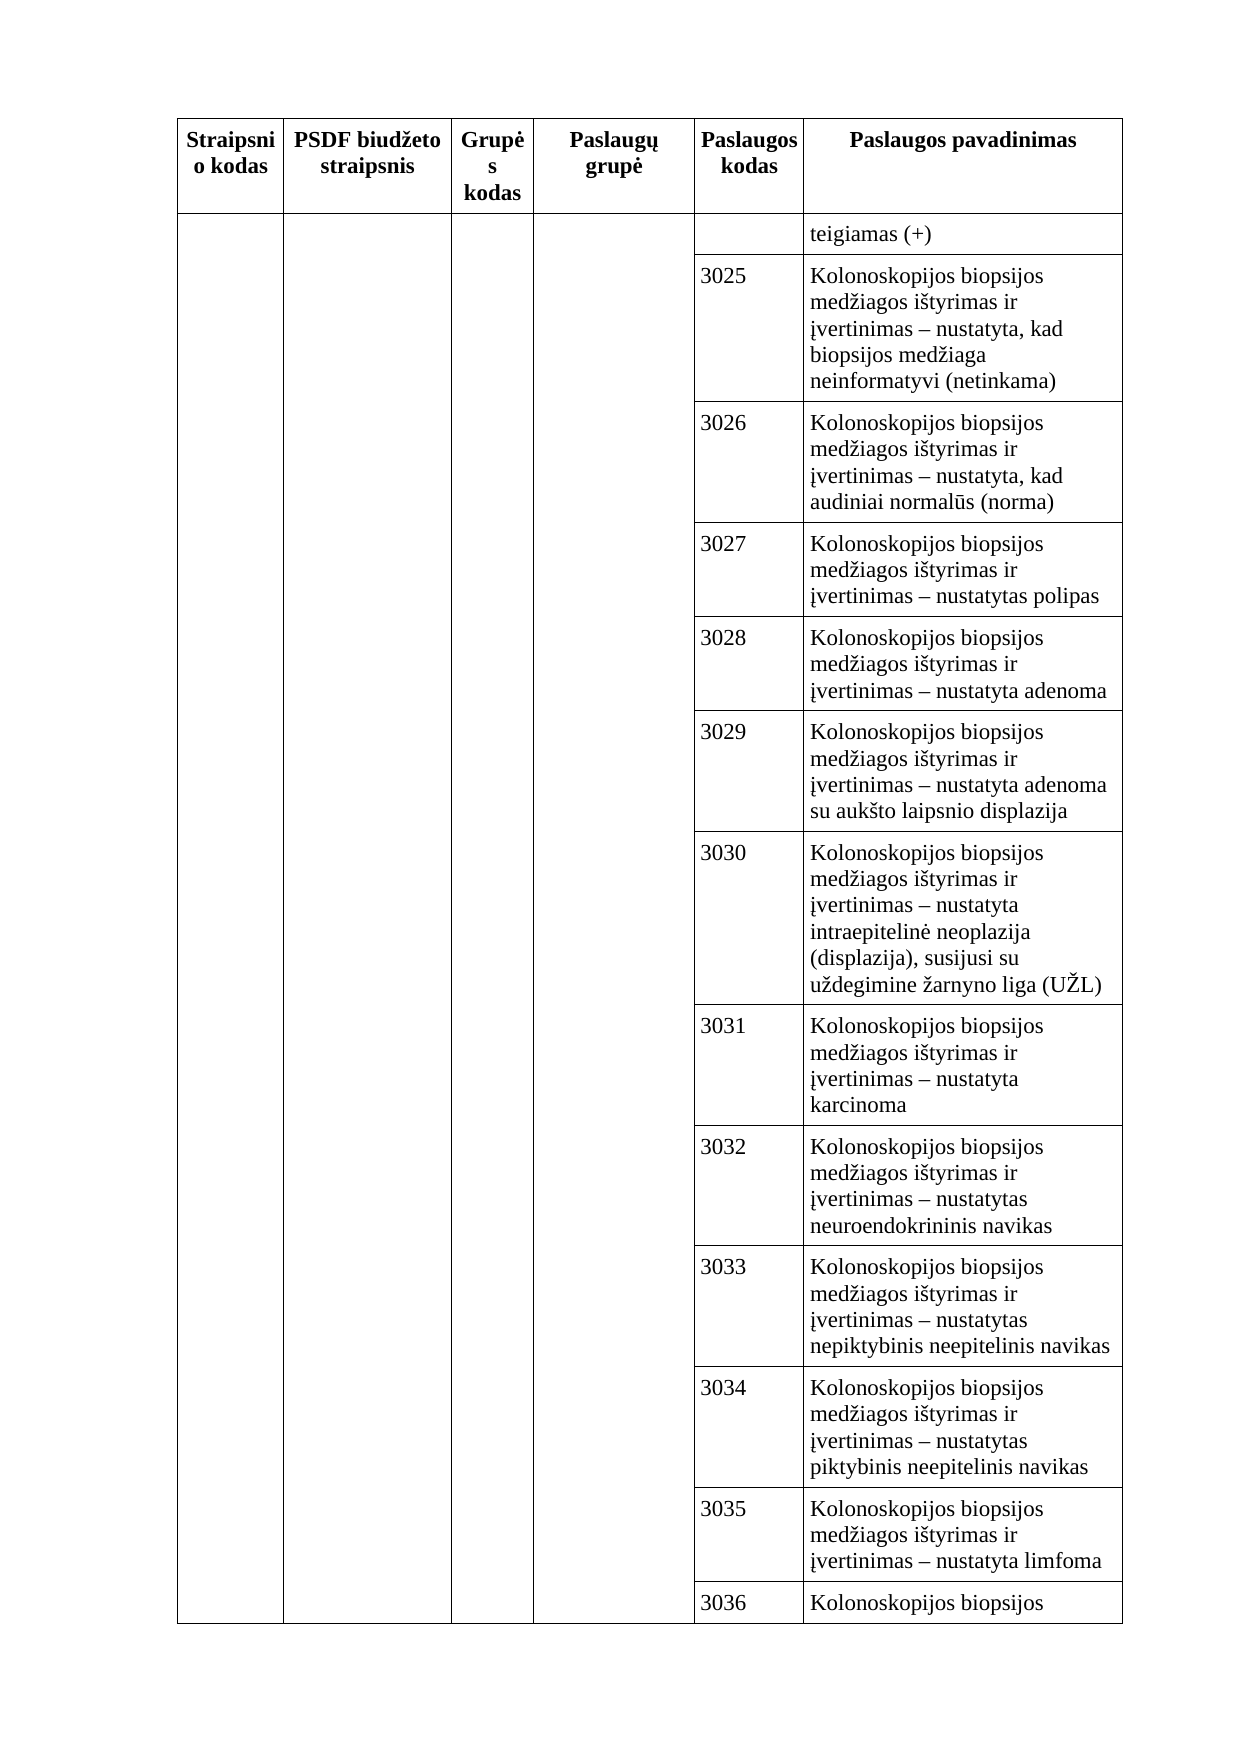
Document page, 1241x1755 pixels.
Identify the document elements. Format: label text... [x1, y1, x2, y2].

table_cell 3025 [695, 255, 803, 401]
table_cell [178, 401, 283, 522]
table_cell Kolonoskopijos biopsijos medžiagos ištyrimas ir įvertinimas – nustatyta intraepitelinė neoplazija (displazija), susijusi su uždegimine žarnyno liga (UŽL) [804, 832, 1122, 1004]
table_cell [534, 401, 694, 522]
table_cell [534, 616, 694, 710]
table_cell [534, 522, 694, 616]
table_cell [695, 214, 803, 254]
table_cell [284, 401, 451, 522]
table_cell Kolonoskopijos biopsijos medžiagos ištyrimas ir įvertinimas – nustatytas polipas [804, 523, 1122, 616]
table_cell [452, 1125, 533, 1245]
table_cell Kolonoskopijos biopsijos medžiagos ištyrimas ir įvertinimas – nustatytas nepiktybinis neepitelinis navikas [804, 1246, 1122, 1366]
table_cell [452, 616, 533, 710]
table_cell [534, 1004, 694, 1125]
table_cell [452, 1245, 533, 1366]
table_cell [452, 522, 533, 616]
table_cell [284, 1581, 451, 1622]
table_cell [452, 1366, 533, 1487]
table_cell Kolonoskopijos biopsijos medžiagos ištyrimas ir įvertinimas – nustatytas neuroendokrininis navikas [804, 1126, 1122, 1245]
table_cell [178, 1245, 283, 1366]
table_cell [178, 1125, 283, 1245]
table_cell [452, 831, 533, 1004]
table_cell [534, 1245, 694, 1366]
table_cell [534, 831, 694, 1004]
table_header Grupės kodas [452, 119, 533, 212]
table_cell Kolonoskopijos biopsijos medžiagos ištyrimas ir įvertinimas – nustatyta karcinoma [804, 1005, 1122, 1125]
table_cell [178, 254, 283, 401]
table_cell [452, 1004, 533, 1125]
table_cell [534, 1487, 694, 1581]
table_cell [178, 831, 283, 1004]
table_cell 3029 [695, 711, 803, 831]
table_cell [534, 710, 694, 831]
table_header Paslaugos pavadinimas [804, 119, 1122, 212]
table_cell 3031 [695, 1005, 803, 1125]
table_cell [284, 710, 451, 831]
table_cell [284, 1366, 451, 1487]
table_cell Kolonoskopijos biopsijos medžiagos ištyrimas ir įvertinimas – nustatyta, kad audiniai normalūs (norma) [804, 402, 1122, 522]
table_cell [178, 214, 283, 254]
table_cell 3030 [695, 832, 803, 1004]
table_cell [284, 254, 451, 401]
table_cell [452, 1581, 533, 1622]
table_cell [534, 1366, 694, 1487]
table_cell 3028 [695, 617, 803, 710]
table_cell [452, 254, 533, 401]
table_header PSDF biudžeto straipsnis [284, 119, 451, 212]
table_cell Kolonoskopijos biopsijos medžiagos ištyrimas ir įvertinimas – nustatyta adenoma su aukšto laipsnio displazija [804, 711, 1122, 831]
table_header Straipsnio kodas [178, 119, 283, 212]
table_cell 3034 [695, 1367, 803, 1487]
table_cell [178, 1366, 283, 1487]
table_cell [284, 616, 451, 710]
table_cell [284, 1125, 451, 1245]
table_cell 3032 [695, 1126, 803, 1245]
table_cell Kolonoskopijos biopsijos medžiagos ištyrimas ir įvertinimas – nustatyta, kad biopsijos medžiaga neinformatyvi (netinkama) [804, 255, 1122, 401]
table_cell teigiamas (+) [804, 214, 1122, 254]
table_cell [178, 522, 283, 616]
table_cell 3036 [695, 1582, 803, 1622]
table_cell [178, 616, 283, 710]
table_cell [178, 1487, 283, 1581]
table_cell Kolonoskopijos biopsijos [804, 1582, 1122, 1622]
table_cell [178, 1004, 283, 1125]
table_cell [534, 214, 694, 254]
table_cell [178, 710, 283, 831]
table_cell [452, 214, 533, 254]
table_cell Kolonoskopijos biopsijos medžiagos ištyrimas ir įvertinimas – nustatyta limfoma [804, 1488, 1122, 1581]
table_cell 3035 [695, 1488, 803, 1581]
table_cell [452, 710, 533, 831]
table_cell [534, 1581, 694, 1622]
table_cell [452, 401, 533, 522]
table_cell Kolonoskopijos biopsijos medžiagos ištyrimas ir įvertinimas – nustatytas piktybinis neepitelinis navikas [804, 1367, 1122, 1487]
table_cell [284, 522, 451, 616]
table_cell 3027 [695, 523, 803, 616]
table_cell [284, 214, 451, 254]
table_cell Kolonoskopijos biopsijos medžiagos ištyrimas ir įvertinimas – nustatyta adenoma [804, 617, 1122, 710]
table_cell [284, 1004, 451, 1125]
table_cell [178, 1581, 283, 1622]
table_cell [452, 1487, 533, 1581]
table_cell [534, 254, 694, 401]
table_cell 3026 [695, 402, 803, 522]
table_cell [284, 1487, 451, 1581]
table_header Paslaugų grupė [534, 119, 694, 212]
table_header Paslaugos kodas [695, 119, 803, 212]
table_cell 3033 [695, 1246, 803, 1366]
table_cell [284, 1245, 451, 1366]
table_cell [534, 1125, 694, 1245]
table_cell [284, 831, 451, 1004]
